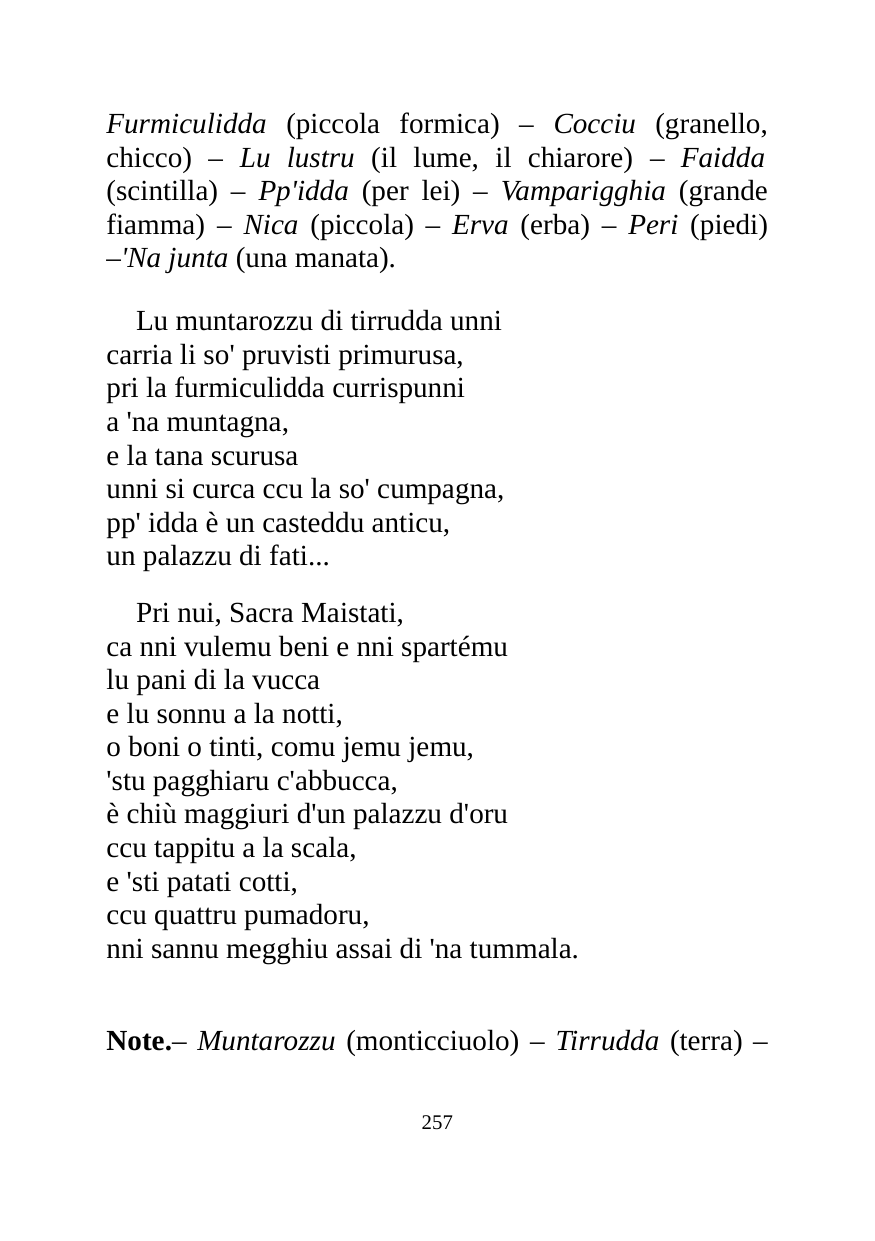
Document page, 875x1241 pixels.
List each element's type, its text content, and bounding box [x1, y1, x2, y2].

text Pri nui, Sacra Maistati, [106, 595, 768, 629]
text carria li so' pruvisti primurusa, [106, 337, 768, 371]
text Furmiculidda (piccola formica) – Cocciu (granello, chicco) – Lu lustru (il lume, il chiarore) – Faidda (scintilla) – Pp'idda (per lei) – Vamparigghia (grande fiamma) – Nica (piccola) – Erva (erba) – Peri (piedi) –'Na junta (una manata). [106, 106, 768, 274]
text e 'sti patati cotti, [106, 864, 768, 897]
text ca nni vulemu beni e nni spartému [106, 629, 768, 662]
text pri la furmiculidda currispunni [106, 371, 768, 404]
text Note.– Muntarozzu (monticciuolo) – Tirrudda (terra) – [106, 1023, 768, 1057]
text a 'na muntagna, [106, 404, 768, 438]
text ccu quattru pumadoru, [106, 897, 768, 931]
text unni si curca ccu la so' cumpagna, [106, 471, 768, 505]
text un palazzu di fati... [106, 538, 768, 572]
text lu pani di la vucca [106, 662, 768, 696]
text o boni o tinti, comu jemu jemu, [106, 729, 768, 763]
text è chiù maggiuri d'un palazzu d'oru [106, 797, 768, 830]
text nni sannu megghiu assai di 'na tummala. [106, 931, 768, 964]
text Lu muntarozzu di tirrudda unni [106, 303, 768, 337]
text 'stu pagghiaru c'abbucca, [106, 763, 768, 797]
text ccu tappitu a la scala, [106, 830, 768, 864]
text e lu sonnu a la notti, [106, 696, 768, 729]
text pp' idda è un casteddu anticu, [106, 505, 768, 538]
text e la tana scurusa [106, 438, 768, 471]
